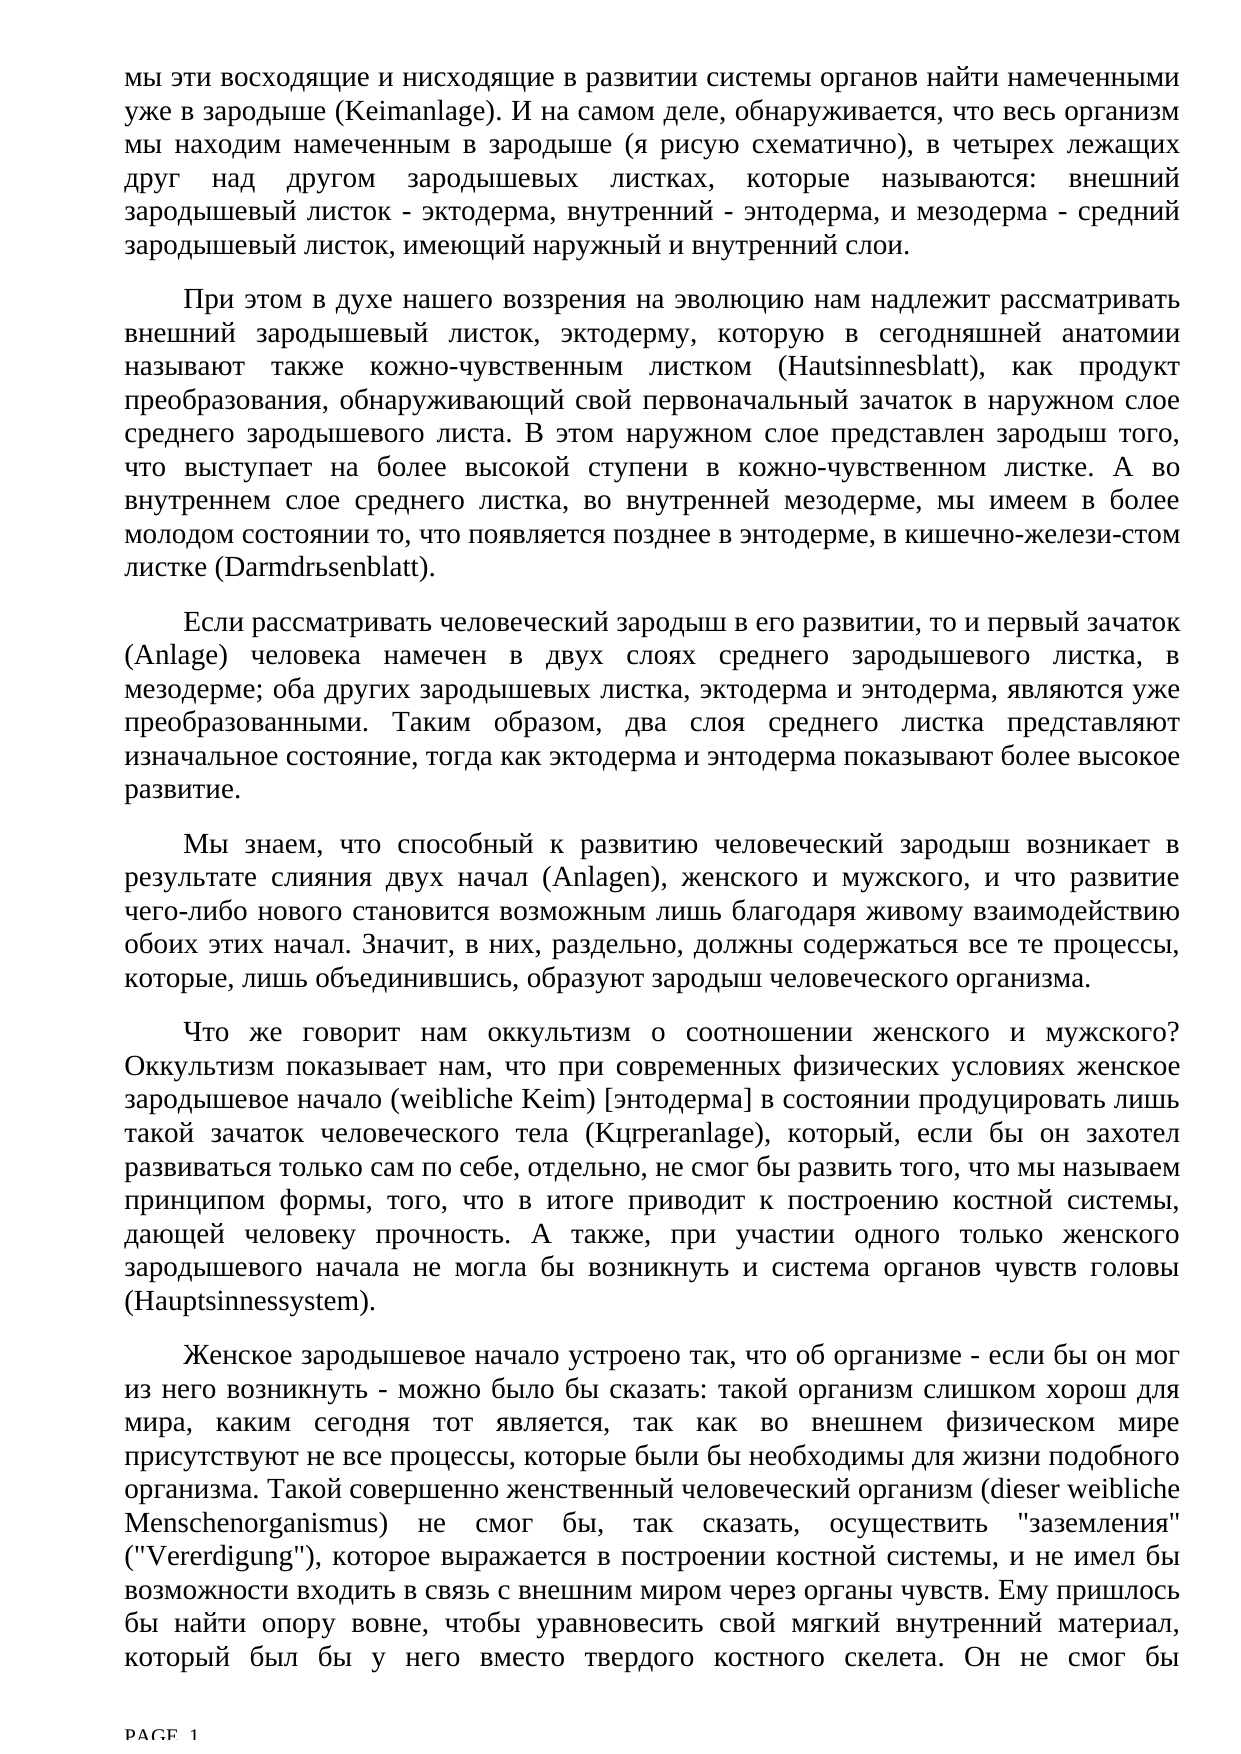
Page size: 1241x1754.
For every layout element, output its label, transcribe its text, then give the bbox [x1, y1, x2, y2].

text мы эти восходящие и нисходящие в развитии системы органов найти намеченными уже в зародыше (Keimanlage). И на самом деле, обнаруживается, что весь организм мы находим намеченным в зародыше (я рисую схематично), в четырех лежащих друг над другом зародышевых листках, которые называются: внешний зародышевый листок - эктодерма, внутренний - энтодерма, и мезодерма - средний зародышевый листок, имеющий наружный и внутренний слои. [124, 59, 1181, 260]
text Мы знаем, что способный к развитию человеческий зародыш возникает в результате слияния двух начал (Anlagen), женского и мужского, и что развитие чего-либо нового становится возможным лишь благодаря живому взаимодействию обоих этих начал. Значит, в них, раздельно, должны содержаться все те процессы, которые, лишь объединившись, образуют зародыш человеческого организма. [124, 826, 1181, 994]
text При этом в духе нашего воззрения на эволюцию нам надлежит рассматривать внешний зародышевый листок, эктодерму, которую в сегодняшней анатомии называют также кожно-чувственным листком (Hautsinnesblatt), как продукт преобразования, обнаруживающий свой первоначальный зачаток в наружном слое среднего зародышевого листа. В этом наружном слое представлен зародыш того, что выступает на более высокой ступени в кожно-чувственном листке. А во внутреннем слое среднего листка, во внутренней мезодерме, мы имеем в более молодом состоянии то, что появляется позднее в энтодерме, в кишечно-желези-стом листке (Darmdrьsenblatt). [124, 281, 1181, 583]
text Женское зародышевое начало устроено так, что об организме - если бы он мог из него возникнуть - можно было бы сказать: такой организм слишком хорош для мира, каким сегодня тот является, так как во внешнем физическом мире присутствуют не все процессы, которые были бы необходимы для жизни подобного организма. Такой совершенно женственный человеческий организм (dieser weibliche Menschenorganismus) не смог бы, так сказать, осуществить "заземления" ("Vererdigung"), которое выражается в построении костной системы, и не имел бы возможности входить в связь с внешним миром через органы чувств. Ему пришлось бы найти опору вовне, чтобы уравновесить свой мягкий внутренний материал, который был бы у него вместо твердого костного скелета. Он не смог бы [124, 1337, 1181, 1673]
text Что же говорит нам оккультизм о соотношении женского и мужского? Оккультизм показывает нам, что при современных физических условиях женское зародышевое начало (weibliche Keim) [энтодерма] в состоянии продуцировать лишь такой зачаток человеческого тела (Kцrperanlage), который, если бы он захотел развиваться только сам по себе, отдельно, не смог бы развить того, что мы называем принципом формы, того, что в итоге приводит к построению костной системы, дающей человеку прочность. А также, при участии одного только женского зародышевого начала не могла бы возникнуть и система органов чувств головы (Hauptsinnessystem). [124, 1014, 1181, 1316]
text Если рассматривать человеческий зародыш в его развитии, то и первый зачаток (Anlage) человека намечен в двух слоях среднего зародышевого листка, в мезодерме; оба других зародышевых листка, эктодерма и энтодерма, являются уже преобразованными. Таким образом, два слоя среднего листка представляют изначальное состояние, тогда как эктодерма и энтодерма показывают более высокое развитие. [124, 604, 1181, 805]
